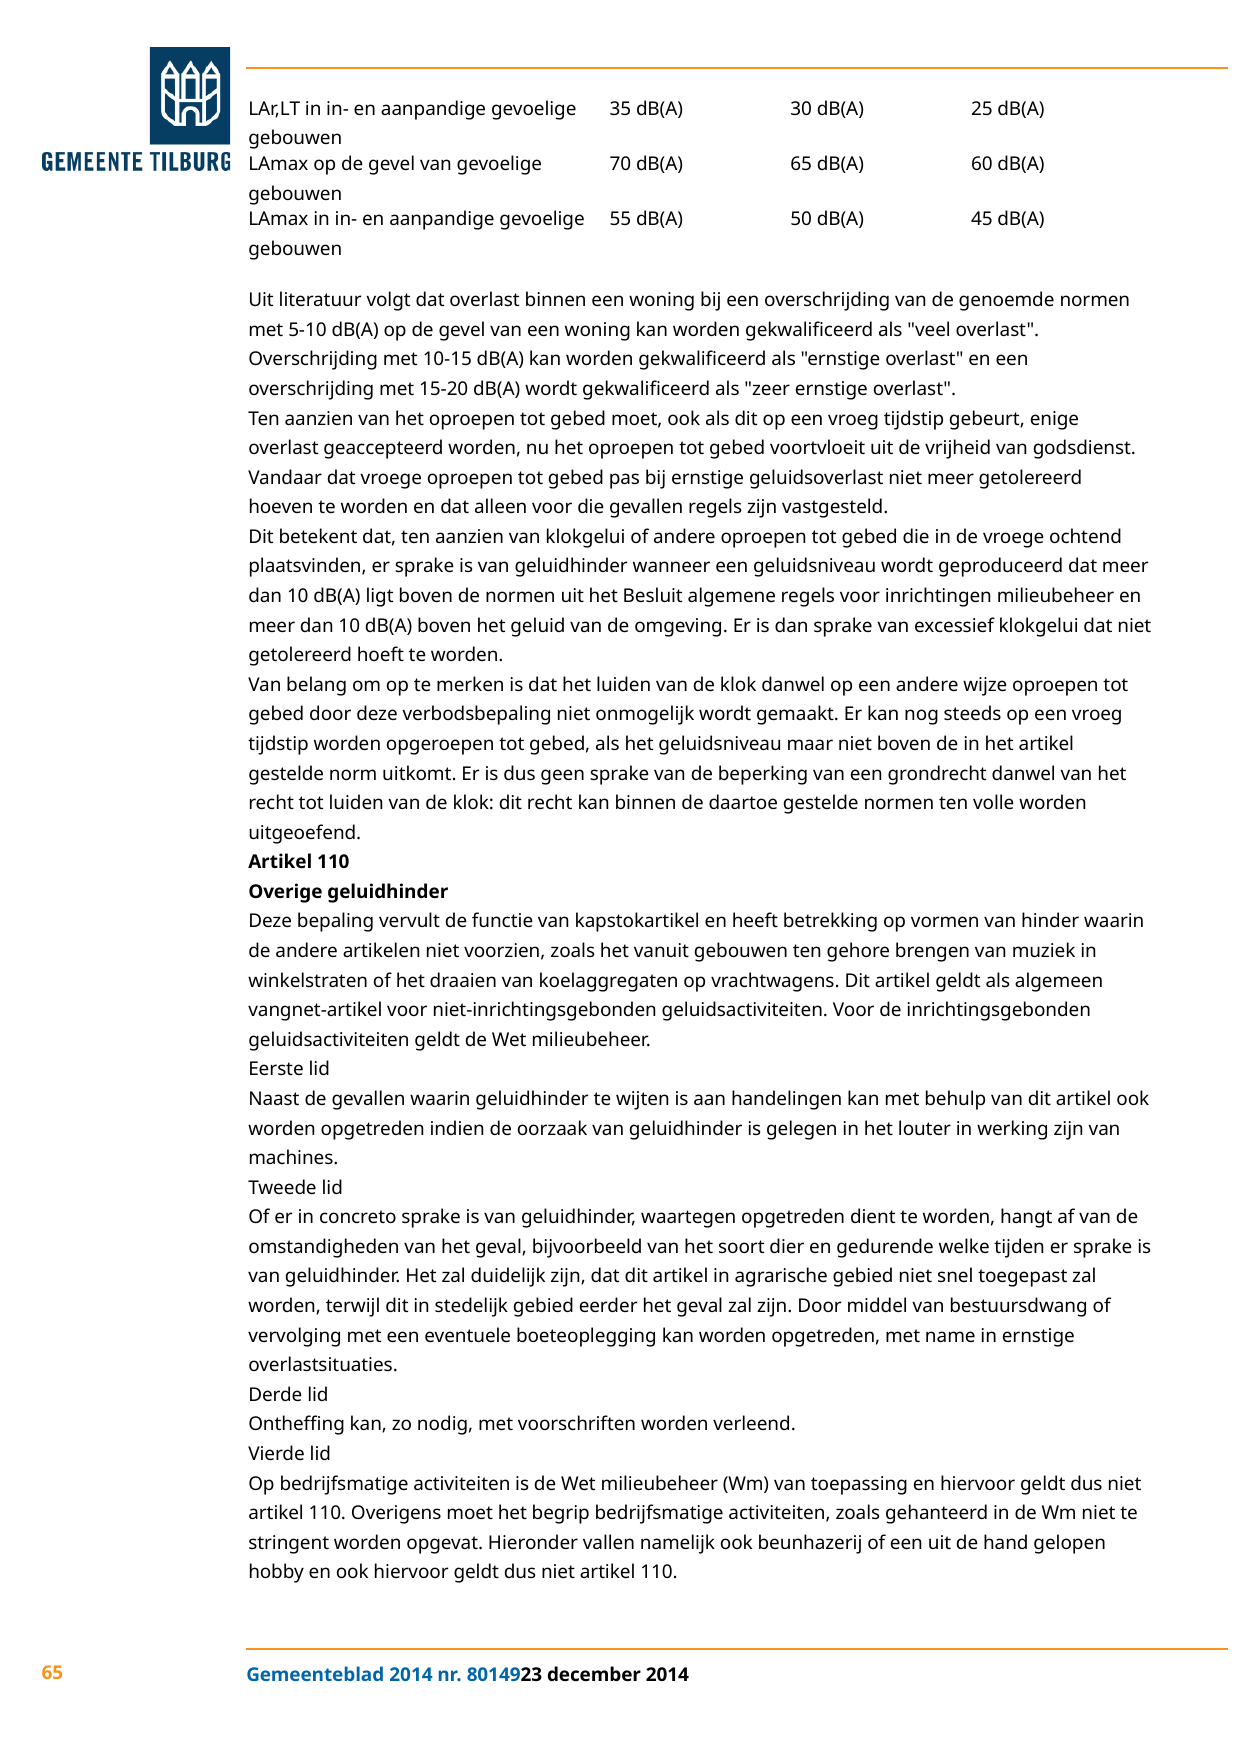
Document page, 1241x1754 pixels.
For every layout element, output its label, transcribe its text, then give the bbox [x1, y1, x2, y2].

text Ten aanzien van het oproepen tot gebed moet, ook als dit op een vroeg tijdstip gebeurt, enige overlast geaccepteerd worden, nu het oproepen tot gebed voortvloeit uit de vrijheid van godsdienst. Vandaar dat vroege oproepen tot gebed pas bij ernstige geluidsoverlast niet meer getolereerd hoeven te worden en dat alleen voor die gevallen regels zijn vastgesteld. [248, 405, 1152, 519]
text Dit betekent dat, ten aanzien van klokgelui of andere oproepen tot gebed die in de vroege ochtend plaatsvinden, er sprake is van geluidhinder wanneer een geluidsniveau wordt geproduceerd dat meer dan 10 dB(A) ligt boven de normen uit het Besluit algemene regels voor inrichtingen milieubeheer en meer dan 10 dB(A) boven het geluid van de omgeving. Er is dan sprake van excessief klokgelui dat niet getolereerd hoeft te worden. [248, 523, 1152, 667]
text Overige geluidhinder [248, 878, 1152, 904]
table_cell 70 dB(A) [609, 150, 790, 205]
text Ontheffing kan, zo nodig, met voorschriften worden verleend. [248, 1411, 1152, 1436]
text Of er in concreto sprake is van geluidhinder, waartegen opgetreden dient te worden, hangt af van de omstandigheden van het geval, bijvoorbeeld van het soort dier en gedurende welke tijden er sprake is van geluidhinder. Het zal duidelijk zijn, dat dit artikel in agrarische gebied niet snel toegepast zal worden, terwijl dit in stedelijk gebied eerder het geval zal zijn. Door middel van bestuursdwang of vervolging met een eventuele boeteoplegging kan worden opgetreden, met name in ernstige overlastsituaties. [248, 1203, 1152, 1377]
table_cell LAmax op de gevel van gevoelige gebouwen [248, 150, 609, 205]
text Derde lid [248, 1381, 1152, 1407]
text Deze bepaling vervult de functie van kapstokartikel en heeft betrekking op vormen van hinder waarin de andere artikelen niet voorzien, zoals het vanuit gebouwen ten gehore brengen van muziek in winkelstraten of het draaien van koelaggregaten op vrachtwagens. Dit artikel geldt als algemeen vangnet-artikel voor niet-inrichtingsgebonden geluidsactiviteiten. Voor de inrichtingsgebonden geluidsactiviteiten geldt de Wet milieubeheer. [248, 908, 1152, 1052]
text Eerste lid [248, 1056, 1152, 1081]
table_cell 60 dB(A) [971, 150, 1152, 205]
picture [41, 47, 231, 172]
text Artikel 110 [248, 848, 1152, 874]
table_cell 25 dB(A) [971, 95, 1152, 150]
table_cell 30 dB(A) [790, 95, 971, 150]
table_cell 45 dB(A) [971, 205, 1152, 261]
text Naast de gevallen waarin geluidhinder te wijten is aan handelingen kan met behulp van dit artikel ook worden opgetreden indien de oorzaak van geluidhinder is gelegen in het louter in werking zijn van machines. [248, 1085, 1152, 1170]
text Tweede lid [248, 1174, 1152, 1200]
text Van belang om op te merken is dat het luiden van de klok danwel op een andere wijze oproepen tot gebed door deze verbodsbepaling niet onmogelijk wordt gemaakt. Er kan nog steeds op een vroeg tijdstip worden opgeroepen tot gebed, als het geluidsniveau maar niet boven de in het artikel gestelde norm uitkomt. Er is dus geen sprake van de beperking van een grondrecht danwel van het recht tot luiden van de klok: dit recht kan binnen de daartoe gestelde normen ten volle worden uitgeoefend. [248, 671, 1152, 845]
table_cell LAr,LT in in- en aanpandige gevoelige gebouwen [248, 95, 609, 150]
table_cell 55 dB(A) [609, 205, 790, 261]
table_cell LAmax in in- en aanpandige gevoelige gebouwen [248, 205, 609, 261]
table_cell 65 dB(A) [790, 150, 971, 205]
text Uit literatuur volgt dat overlast binnen een woning bij een overschrijding van de genoemde normen met 5-10 dB(A) op de gevel van een woning kan worden gekwalificeerd als "veel overlast". Overschrijding met 10-15 dB(A) kan worden gekwalificeerd als "ernstige overlast" en een overschrijding met 15-20 dB(A) wordt gekwalificeerd als "zeer ernstige overlast". [248, 286, 1152, 401]
text Vierde lid [248, 1440, 1152, 1466]
table_cell 50 dB(A) [790, 205, 971, 261]
table_cell 35 dB(A) [609, 95, 790, 150]
text Op bedrijfsmatige activiteiten is de Wet milieubeheer (Wm) van toepassing en hiervoor geldt dus niet artikel 110. Overigens moet het begrip bedrijfsmatige activiteiten, zoals gehanteerd in de Wm niet te stringent worden opgevat. Hieronder vallen namelijk ook beunhazerij of een uit de hand gelopen hobby en ook hiervoor geldt dus niet artikel 110. [248, 1470, 1152, 1584]
